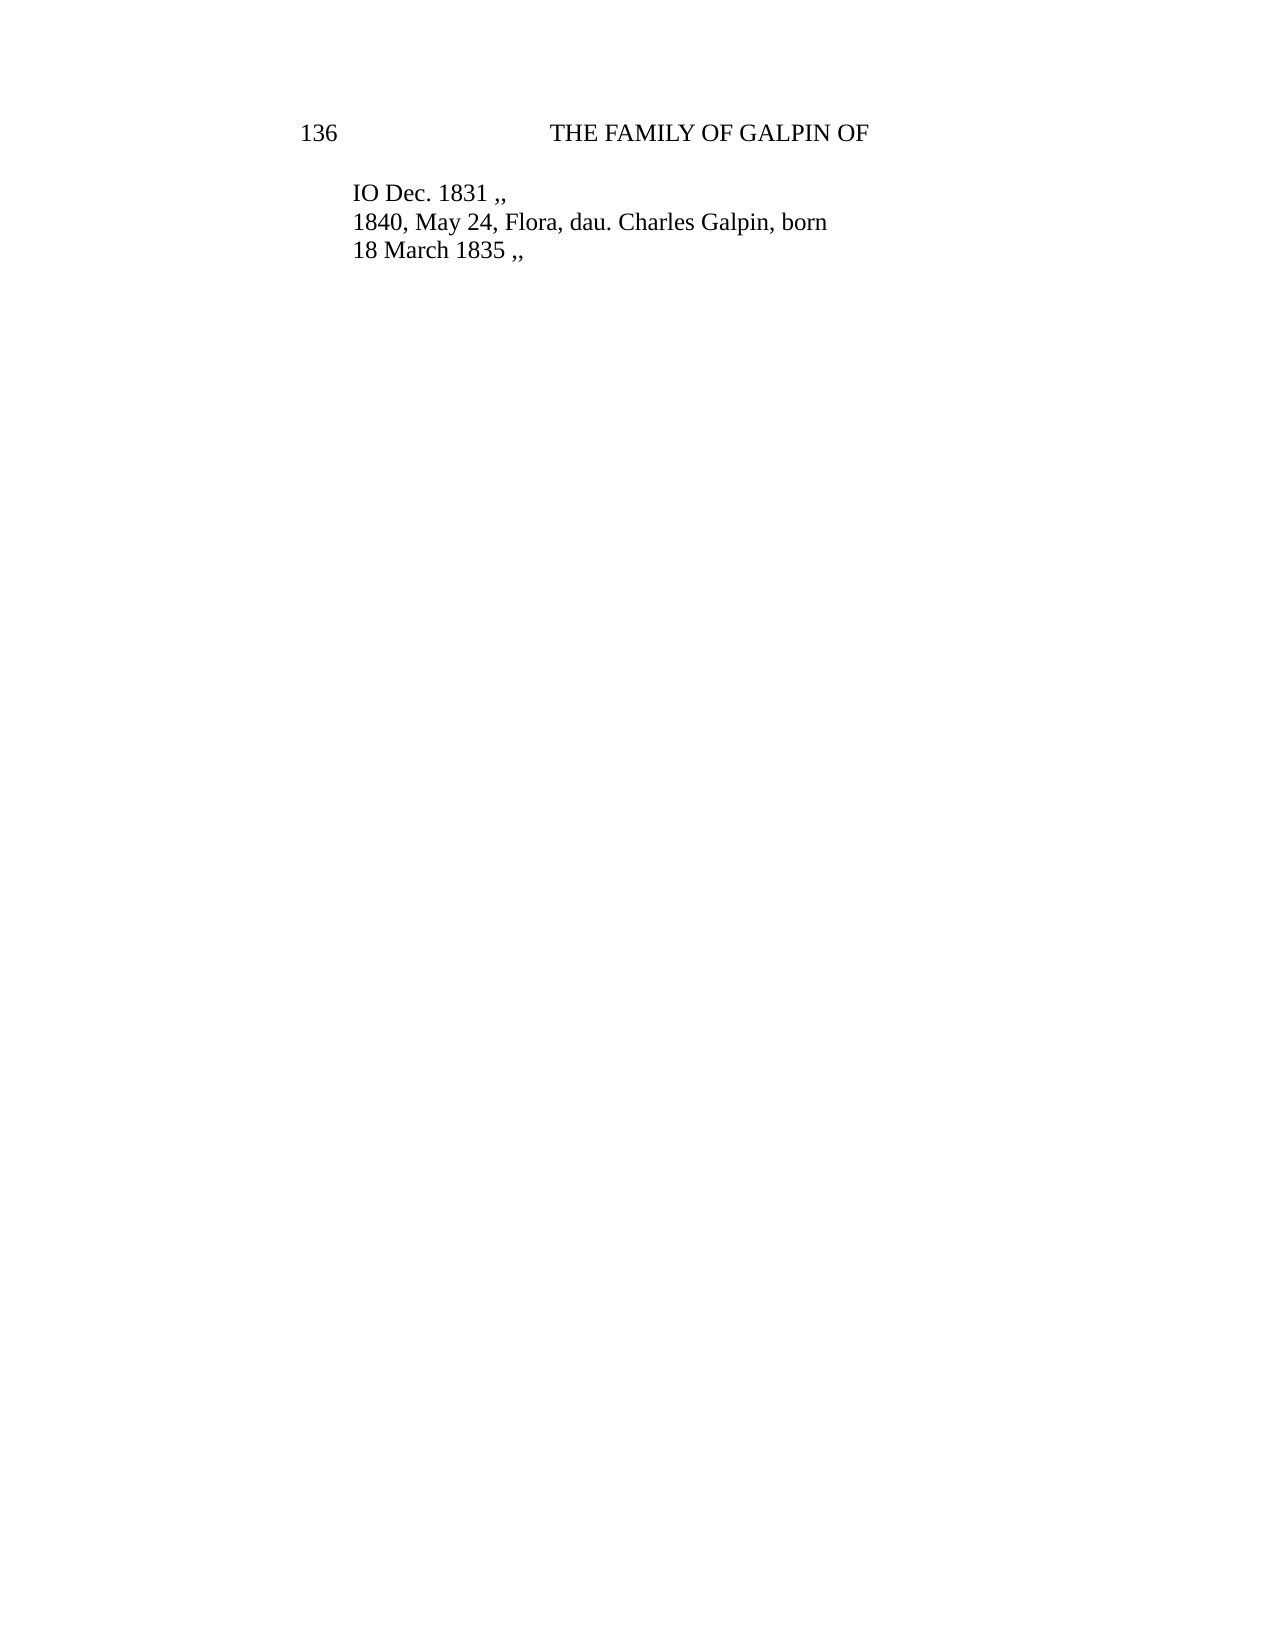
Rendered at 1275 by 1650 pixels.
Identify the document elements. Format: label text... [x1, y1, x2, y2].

text 1840, May 24, Flora, dau. Charles Galpin, born [300, 207, 1125, 236]
text 18 March 1835 ,, [300, 236, 1125, 264]
text IO Dec. 1831 ,, [300, 178, 1125, 207]
